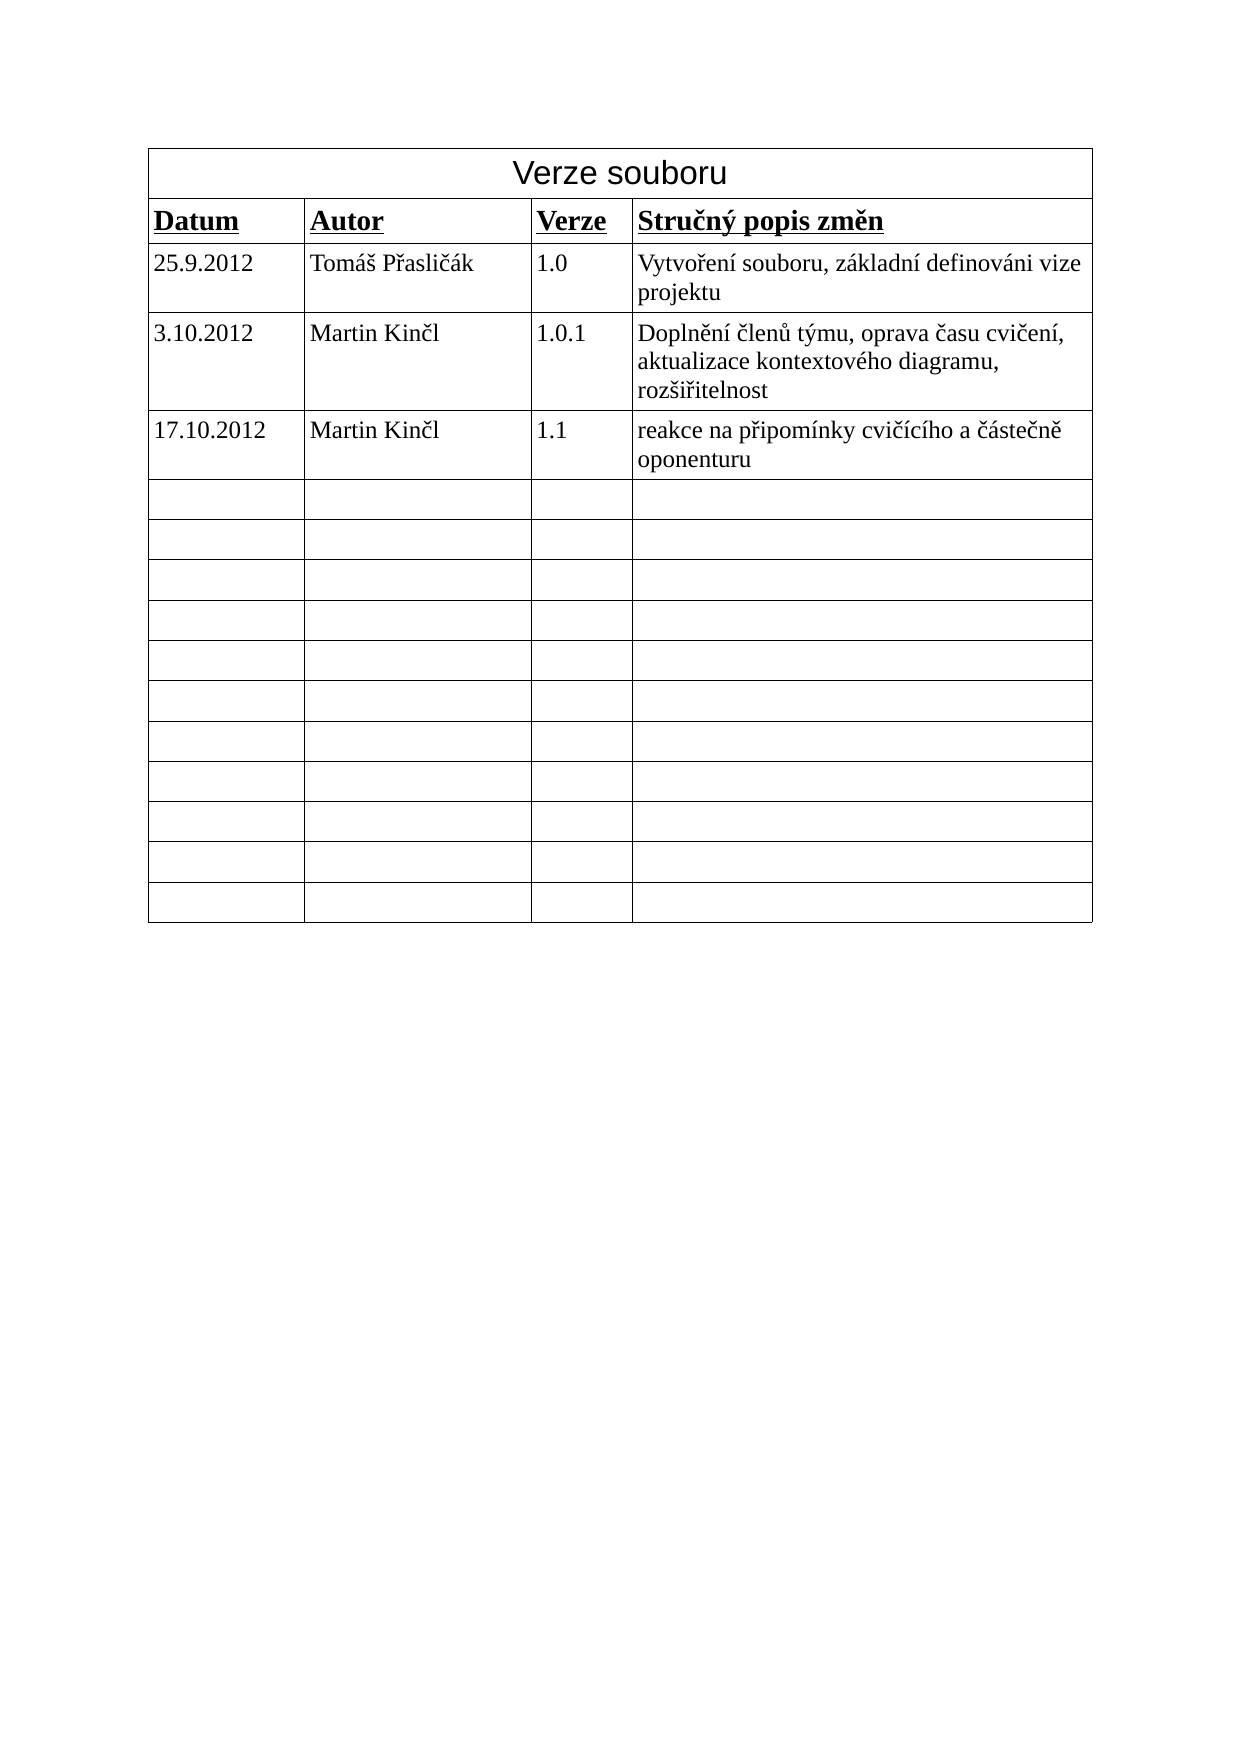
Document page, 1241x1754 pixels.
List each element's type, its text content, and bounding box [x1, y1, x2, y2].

table_cell [149, 681, 304, 721]
table_cell [149, 480, 304, 519]
table_cell [305, 560, 531, 599]
table_cell Tomáš Přasličák [305, 244, 531, 312]
table_cell [149, 802, 304, 841]
table_cell [305, 762, 531, 801]
table_cell 1.0 [532, 244, 632, 312]
table_cell [532, 560, 632, 599]
table_cell Vytvoření souboru, základní definováni vize projektu [633, 244, 1092, 312]
table_cell [633, 641, 1092, 680]
table_cell [149, 842, 304, 882]
table_cell [305, 480, 531, 519]
table_cell [149, 560, 304, 599]
table_cell Autor [305, 199, 531, 243]
table_cell [532, 883, 632, 922]
table_cell 25.9.2012 [149, 244, 304, 312]
table_cell Verze [532, 199, 632, 243]
table_cell [305, 601, 531, 640]
table_cell [305, 842, 531, 882]
table_cell [532, 802, 632, 841]
table_cell [305, 681, 531, 721]
table_cell [633, 883, 1092, 922]
table_cell [633, 601, 1092, 640]
table_cell 1.1 [532, 411, 632, 479]
table_cell Datum [149, 199, 304, 243]
table_cell reakce na připomínky cvičícího a částečně oponenturu [633, 411, 1092, 479]
table_cell [532, 722, 632, 761]
table_cell [532, 641, 632, 680]
table_cell Martin Kinčl [305, 411, 531, 479]
table_cell [532, 681, 632, 721]
table_cell [149, 883, 304, 922]
table_cell 1.0.1 [532, 313, 632, 409]
table_cell [633, 802, 1092, 841]
table_cell [305, 883, 531, 922]
table_cell [149, 762, 304, 801]
table_cell Martin Kinčl [305, 313, 531, 409]
table_cell [149, 641, 304, 680]
table_cell [532, 480, 632, 519]
table_cell [532, 601, 632, 640]
table_cell [305, 520, 531, 559]
table_cell 3.10.2012 [149, 313, 304, 409]
table_cell [305, 802, 531, 841]
table_cell [633, 560, 1092, 599]
table_cell Stručný popis změn [633, 199, 1092, 243]
table_cell [633, 681, 1092, 721]
table_header Verze souboru [149, 149, 1092, 198]
table_cell [633, 520, 1092, 559]
table_cell [633, 762, 1092, 801]
table_cell [532, 762, 632, 801]
table_cell [149, 520, 304, 559]
table_cell [633, 480, 1092, 519]
table_cell [532, 842, 632, 882]
table_cell [532, 520, 632, 559]
table_cell [149, 601, 304, 640]
table_cell Doplnění členů týmu, oprava času cvičení, aktualizace kontextového diagramu, rozšiřitelnost [633, 313, 1092, 409]
table_cell [633, 722, 1092, 761]
table_cell [305, 722, 531, 761]
table_cell [305, 641, 531, 680]
table_cell [149, 722, 304, 761]
table_cell 17.10.2012 [149, 411, 304, 479]
table_cell [633, 842, 1092, 882]
